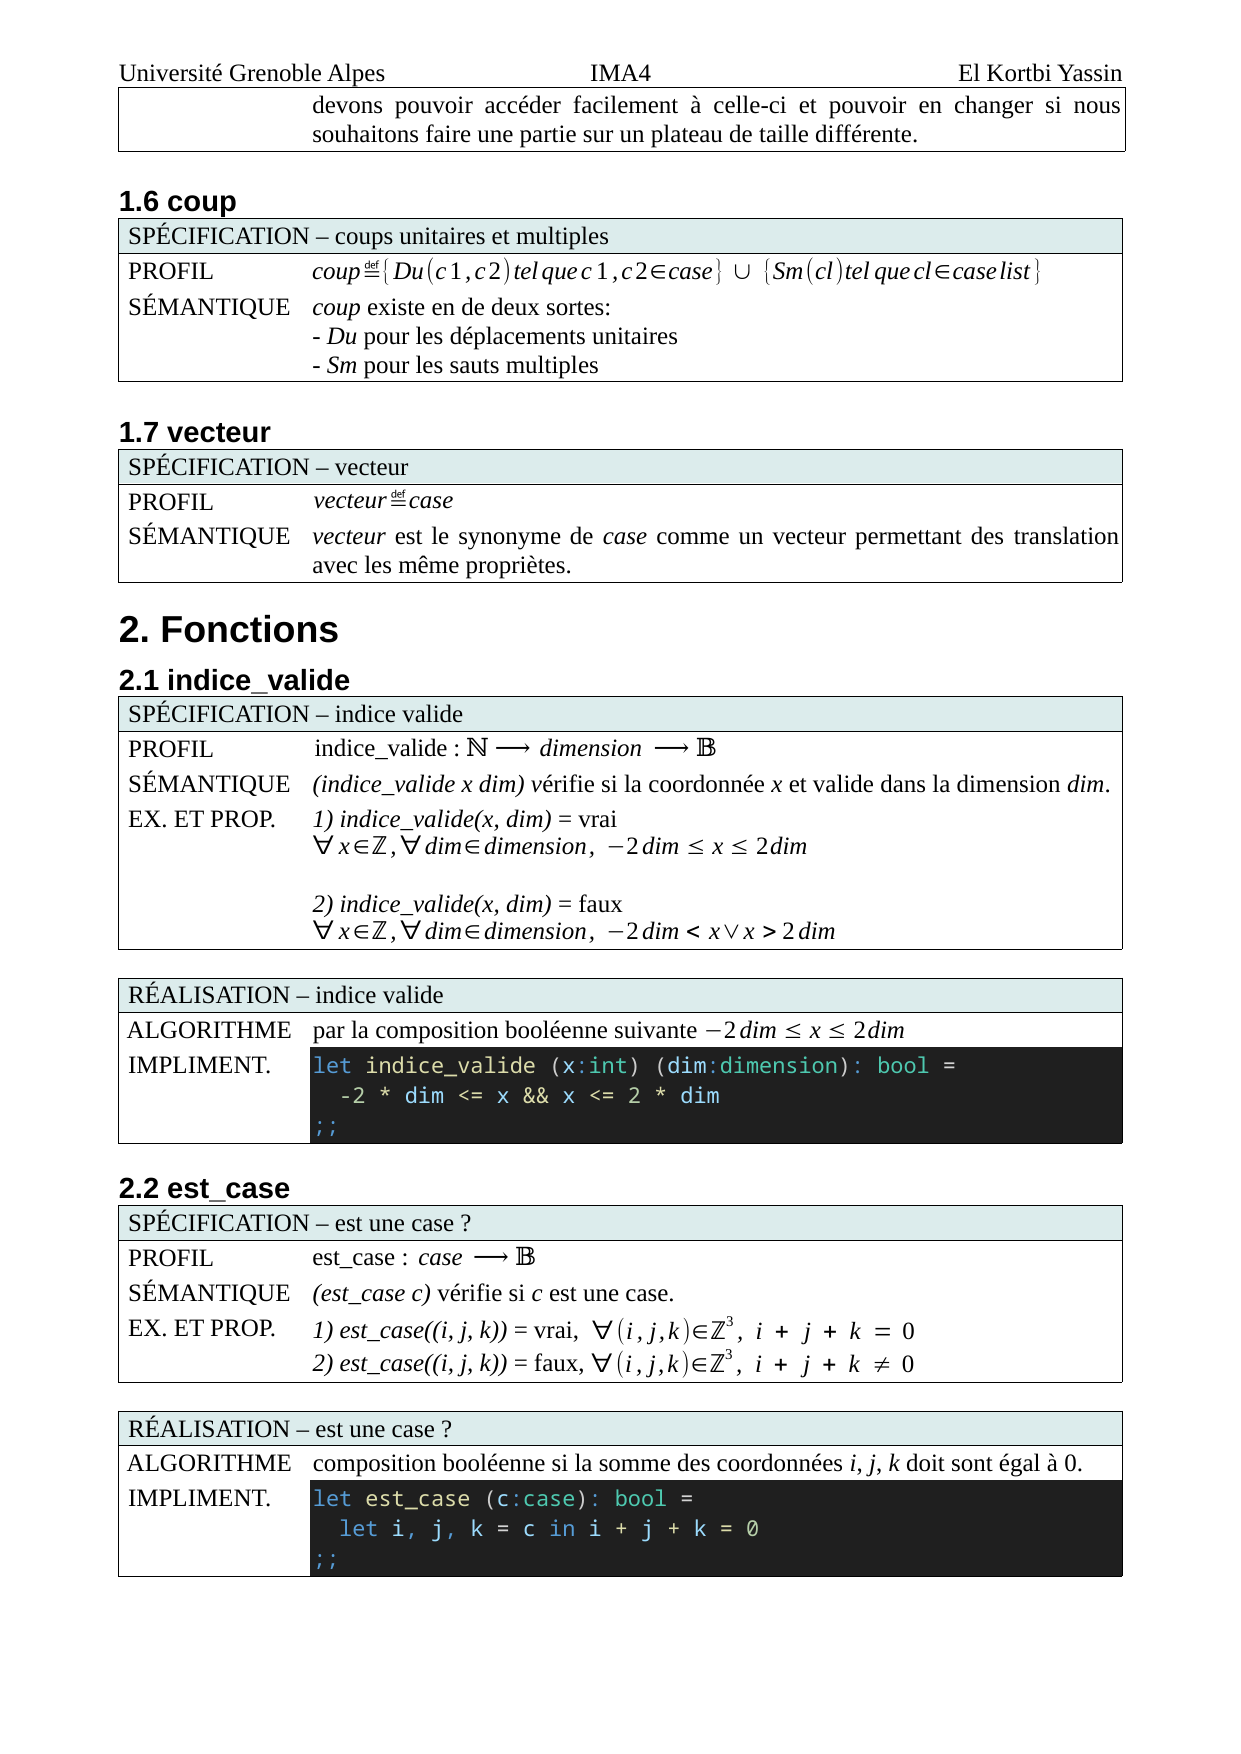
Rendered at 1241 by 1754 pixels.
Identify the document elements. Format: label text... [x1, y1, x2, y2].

table_header SPÉCIFICATION – vecteur [119, 450, 1122, 483]
table_header SPÉCIFICATION – coups unitaires et multiples [119, 219, 1122, 253]
table_cell [119, 88, 309, 151]
table_cell 1) est_case((i, j, k)) = vrai, 2) est_case((i, j, k)) = faux, [309, 1310, 1122, 1382]
table_cell SÉMANTIQUE [119, 766, 309, 801]
table_cell [309, 1241, 1122, 1275]
table_cell ALGORITHME [119, 1013, 309, 1047]
table_cell (est_case c) vérifie si c est une case. [309, 1275, 1122, 1309]
table_cell vecteur est le synonyme de case comme un vecteur permettant des translation avec les même propriètes. [309, 519, 1122, 582]
table_cell par la composition booléenne suivante [310, 1013, 1122, 1047]
table_cell 1) indice_valide(x, dim) = vrai 2) indice_valide(x, dim) = faux [309, 801, 1122, 948]
table_header RÉALISATION – indice valide [119, 979, 1122, 1012]
table_cell [309, 732, 1122, 766]
table_cell (indice_valide x dim) vérifie si la coordonnée x et valide dans la dimension dim. [309, 766, 1122, 801]
table_header SPÉCIFICATION – est une case ? [119, 1206, 1122, 1240]
table_cell IMPLIMENT. [119, 1480, 310, 1576]
table_cell let indice_valide (x:int) (dim:dimension): bool = -2 * dim <= x && x <= 2 * dim ;; [310, 1047, 1122, 1143]
table_cell composition booléenne si la somme des coordonnées i, j, k doit sont égal à 0. [310, 1446, 1122, 1480]
table_cell PROFIL [119, 485, 309, 518]
table_cell EX. ET PROP. [119, 801, 309, 948]
table_cell let est_case (c:case): bool = let i, j, k = c in i + j + k = 0 ;; [310, 1480, 1122, 1576]
table_cell [309, 254, 1122, 289]
table_cell [309, 485, 1122, 518]
table_cell PROFIL [119, 732, 309, 766]
table_cell coup existe en de deux sortes: - Du pour les déplacements unitaires - Sm pour les sauts multiples [309, 289, 1122, 381]
table_cell SÉMANTIQUE [119, 1275, 309, 1309]
subtitle 1.7 vecteur [118, 415, 1122, 449]
table_cell SÉMANTIQUE [119, 519, 309, 582]
table_cell IMPLIMENT. [119, 1047, 309, 1143]
table_cell EX. ET PROP. [119, 1310, 309, 1382]
table_cell ALGORITHME [119, 1446, 310, 1480]
subtitle 1.6 coup [118, 184, 1122, 218]
table_cell SÉMANTIQUE [119, 289, 309, 381]
table_header SPÉCIFICATION – indice valide [119, 697, 1122, 731]
table_cell devons pouvoir accéder facilement à celle-ci et pouvoir en changer si nous souhaitons faire une partie sur un plateau de taille différente. [309, 88, 1125, 151]
table_header RÉALISATION – est une case ? [119, 1412, 1122, 1445]
table_cell PROFIL [119, 1241, 309, 1275]
subtitle 2.2 est_case [118, 1171, 1122, 1205]
table_cell PROFIL [119, 254, 309, 289]
subtitle 2. Fonctions [118, 608, 1122, 651]
subtitle 2.1 indice_valide [118, 663, 1122, 696]
